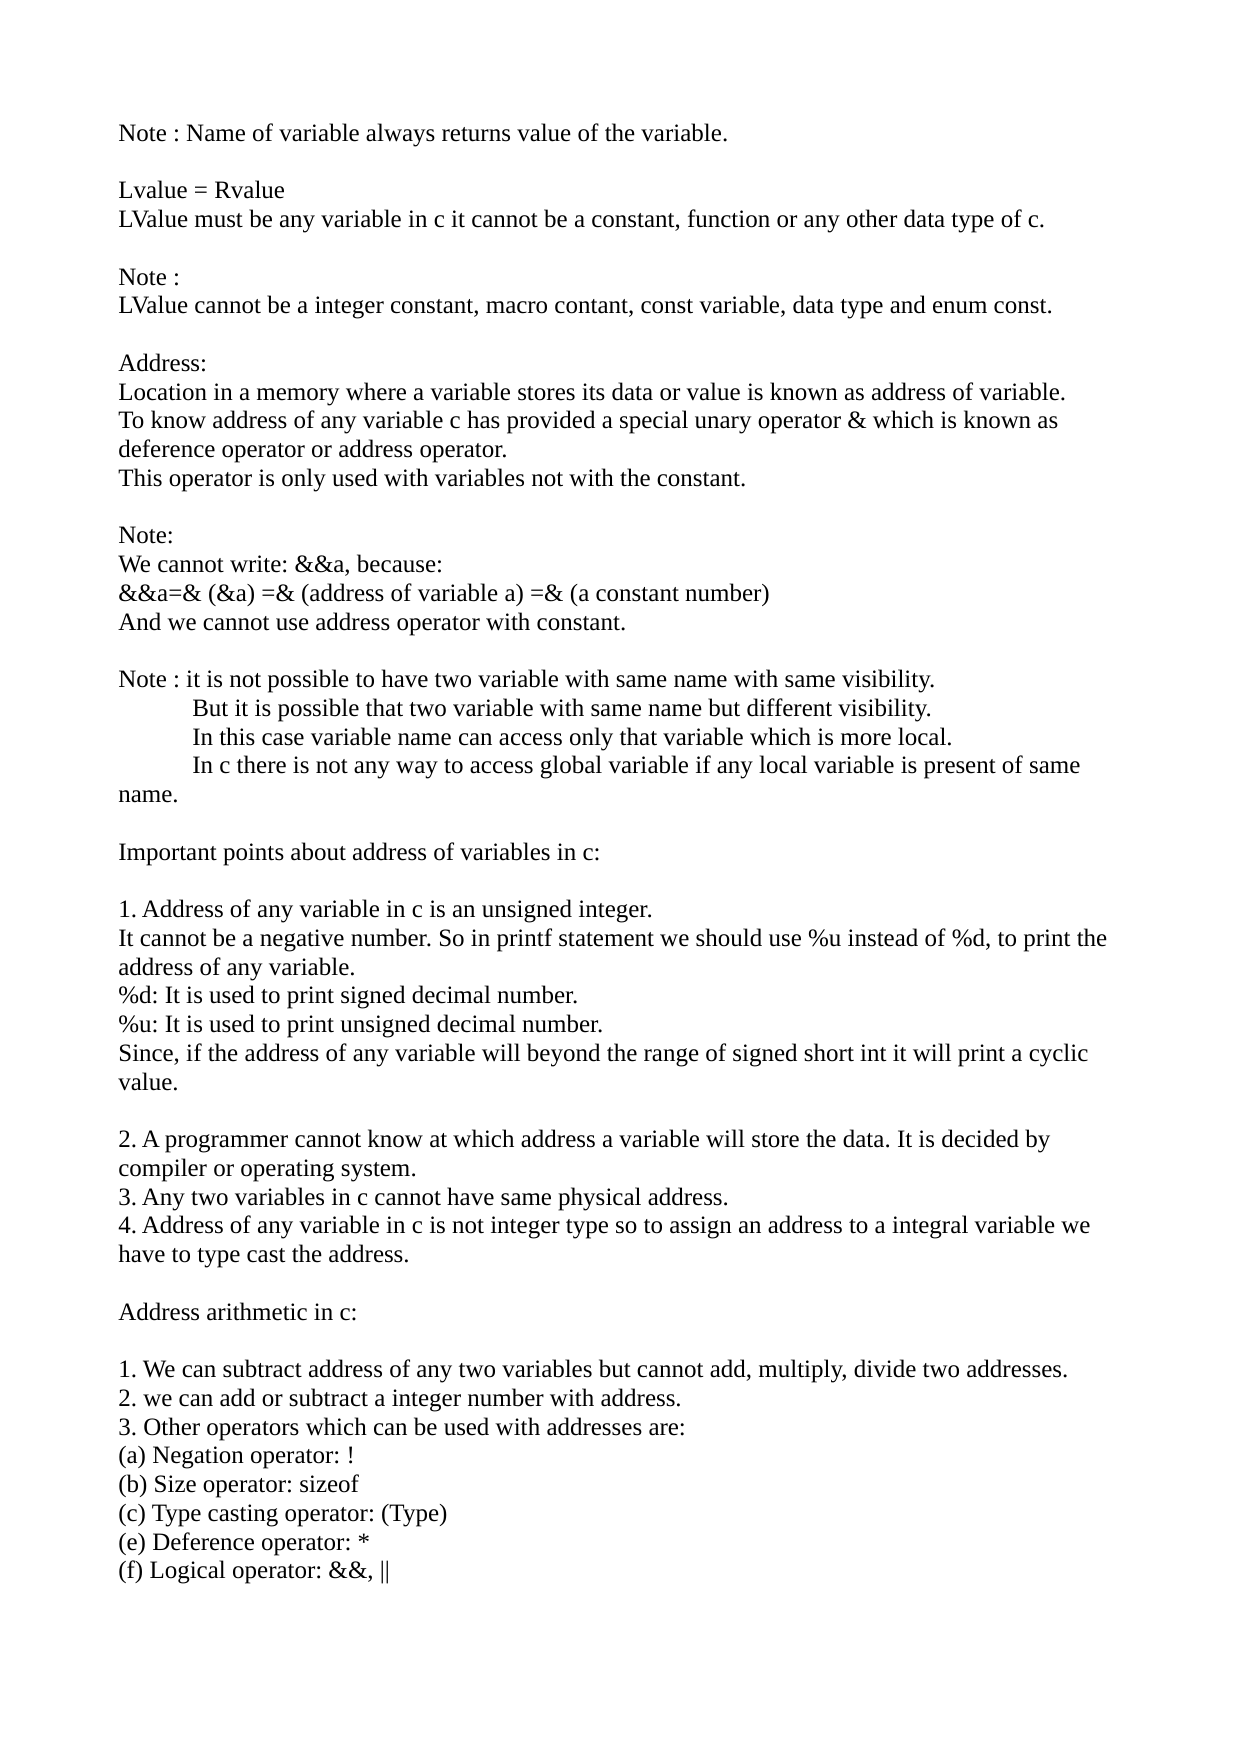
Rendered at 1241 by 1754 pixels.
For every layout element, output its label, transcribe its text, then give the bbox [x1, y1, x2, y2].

text Location in a memory where a variable stores its data or value is known as address of variable. [118, 377, 1122, 406]
text We cannot write: &&a, because: [118, 549, 1122, 578]
text %d: It is used to print signed decimal number. [118, 981, 1122, 1009]
text In c there is not any way to access global variable if any local variable is present of same name. [118, 751, 1122, 808]
text Note : Name of variable always returns value of the variable. [118, 118, 1122, 147]
text Important points about address of variables in c: [118, 837, 1122, 866]
text (f) Logical operator: &&, || [118, 1556, 1122, 1584]
text 1. We can subtract address of any two variables but cannot add, multiply, divide two addresses. [118, 1354, 1122, 1383]
text Address arithmetic in c: [118, 1297, 1122, 1326]
text In this case variable name can access only that variable which is more local. [118, 722, 1122, 751]
text LValue must be any variable in c it cannot be a constant, function or any other data type of c. [118, 204, 1122, 233]
text And we cannot use address operator with constant. [118, 607, 1122, 636]
text 3. Other operators which can be used with addresses are: [118, 1412, 1122, 1441]
text (c) Type casting operator: (Type) [118, 1498, 1122, 1527]
text It cannot be a negative number. So in printf statement we should use %u instead of %d, to print the address of any variable. [118, 923, 1122, 981]
text But it is possible that two variable with same name but different visibility. [118, 693, 1122, 722]
text To know address of any variable c has provided a special unary operator & which is known as deference operator or address operator. [118, 406, 1122, 463]
text Note : it is not possible to have two variable with same name with same visibility. [118, 664, 1122, 693]
text 1. Address of any variable in c is an unsigned integer. [118, 894, 1122, 923]
text (a) Negation operator: ! [118, 1441, 1122, 1469]
text LValue cannot be a integer constant, macro contant, const variable, data type and enum const. [118, 291, 1122, 319]
text Note : [118, 262, 1122, 291]
text 3. Any two variables in c cannot have same physical address. [118, 1182, 1122, 1211]
text Note: [118, 521, 1122, 549]
text &&a=& (&a) =& (address of variable a) =& (a constant number) [118, 578, 1122, 607]
text (b) Size operator: sizeof [118, 1469, 1122, 1498]
text 2. we can add or subtract a integer number with address. [118, 1383, 1122, 1412]
text Address: [118, 348, 1122, 377]
text %u: It is used to print unsigned decimal number. [118, 1009, 1122, 1038]
text 4. Address of any variable in c is not integer type so to assign an address to a integral variable we have to type cast the address. [118, 1211, 1122, 1268]
text This operator is only used with variables not with the constant. [118, 463, 1122, 492]
text Since, if the address of any variable will beyond the range of signed short int it will print a cyclic value. [118, 1038, 1122, 1096]
text Lvalue = Rvalue [118, 176, 1122, 204]
text 2. A programmer cannot know at which address a variable will store the data. It is decided by compiler or operating system. [118, 1124, 1122, 1182]
text (e) Deference operator: * [118, 1527, 1122, 1556]
